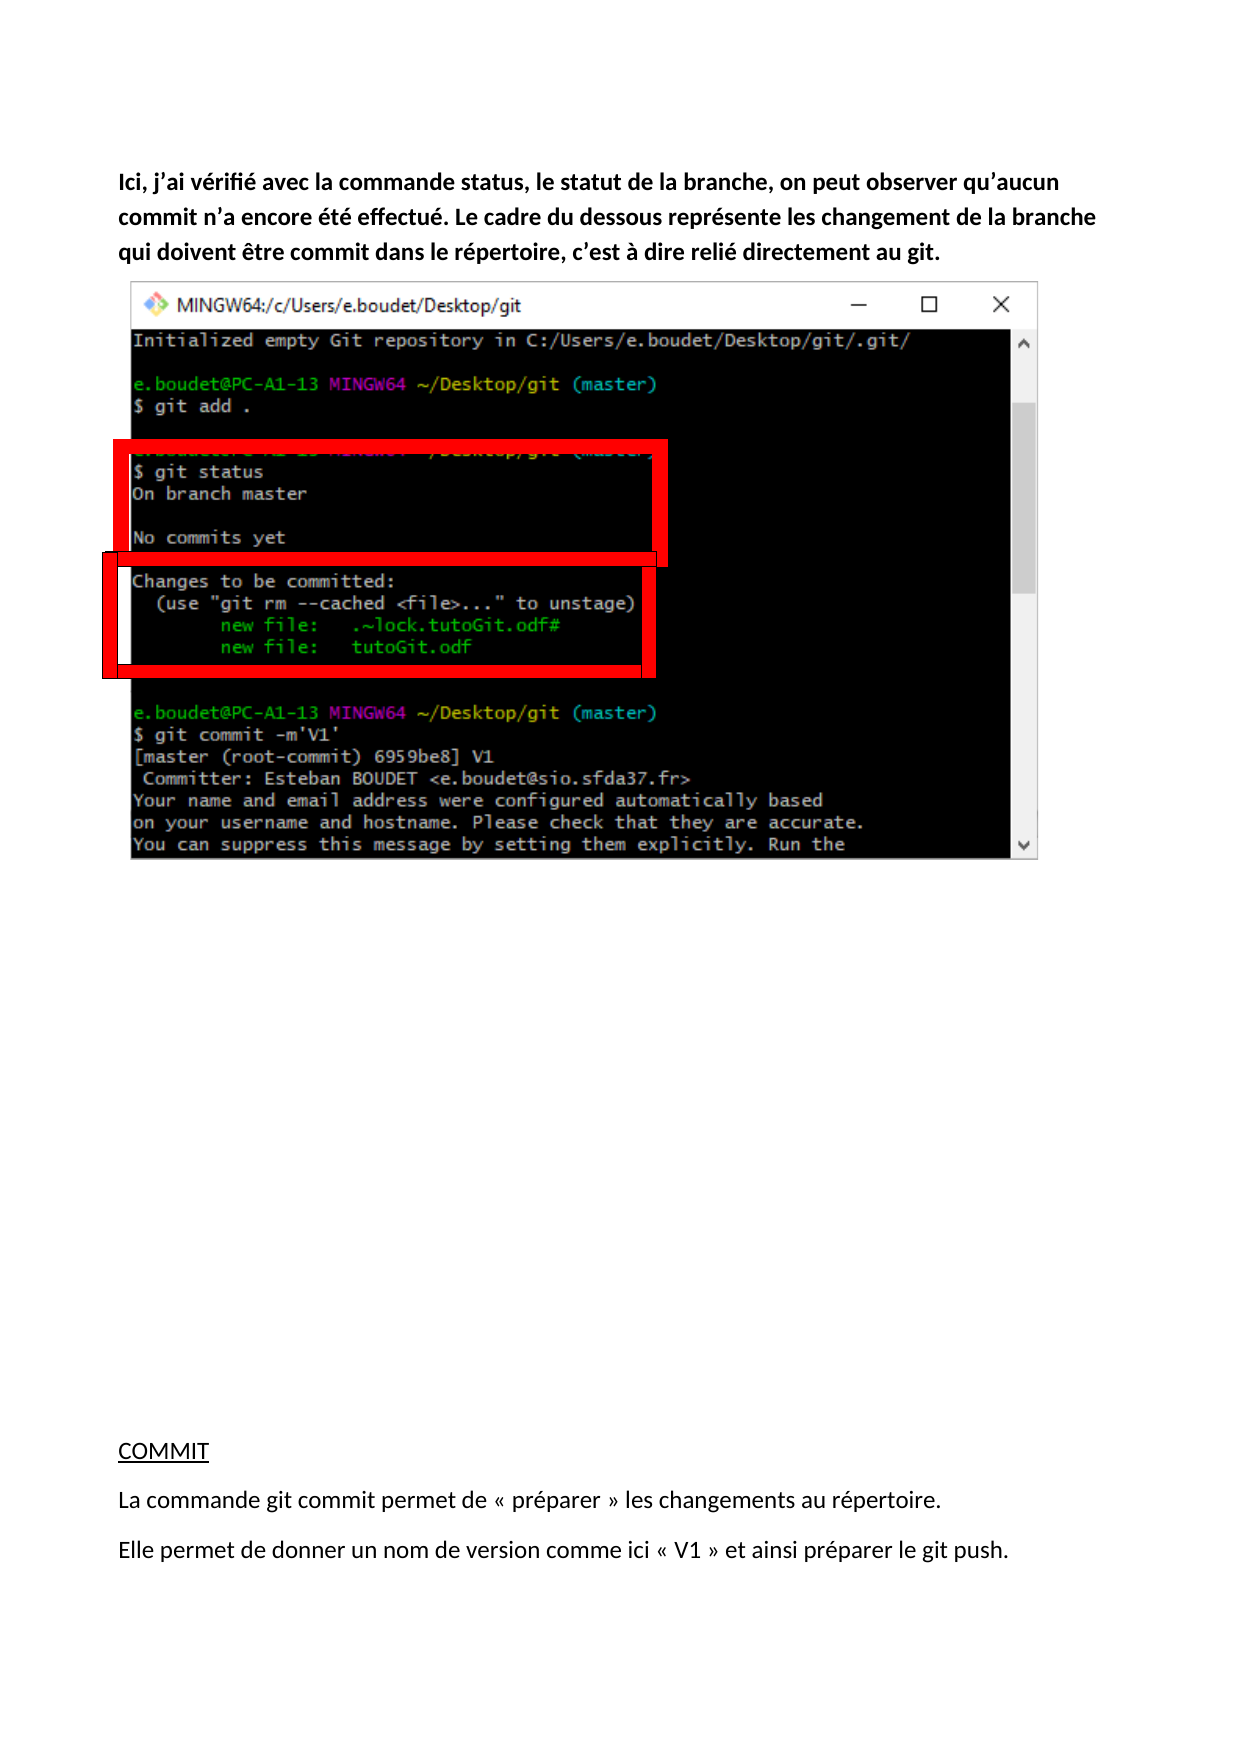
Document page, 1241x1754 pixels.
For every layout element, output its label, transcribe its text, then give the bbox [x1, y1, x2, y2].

text La commande git commit permet de « préparer » les changements au répertoire. [118, 1485, 1122, 1515]
picture [130, 281, 1039, 860]
picture [130, 567, 641, 664]
text Ici, j’ai vérifié avec la commande status, le statut de la branche, on peut observer qu’aucun commit n’a encore été effectué. Le cadre du dessous représente les changement de la branche qui doivent être commit dans le répertoire, c’est à dire relié directement au git. [118, 166, 1122, 266]
text Elle permet de donner un nom de version comme ici « V1 » et ainsi préparer le git push. [118, 1534, 1122, 1565]
text COMMIT [118, 1435, 1122, 1466]
picture [130, 454, 652, 551]
